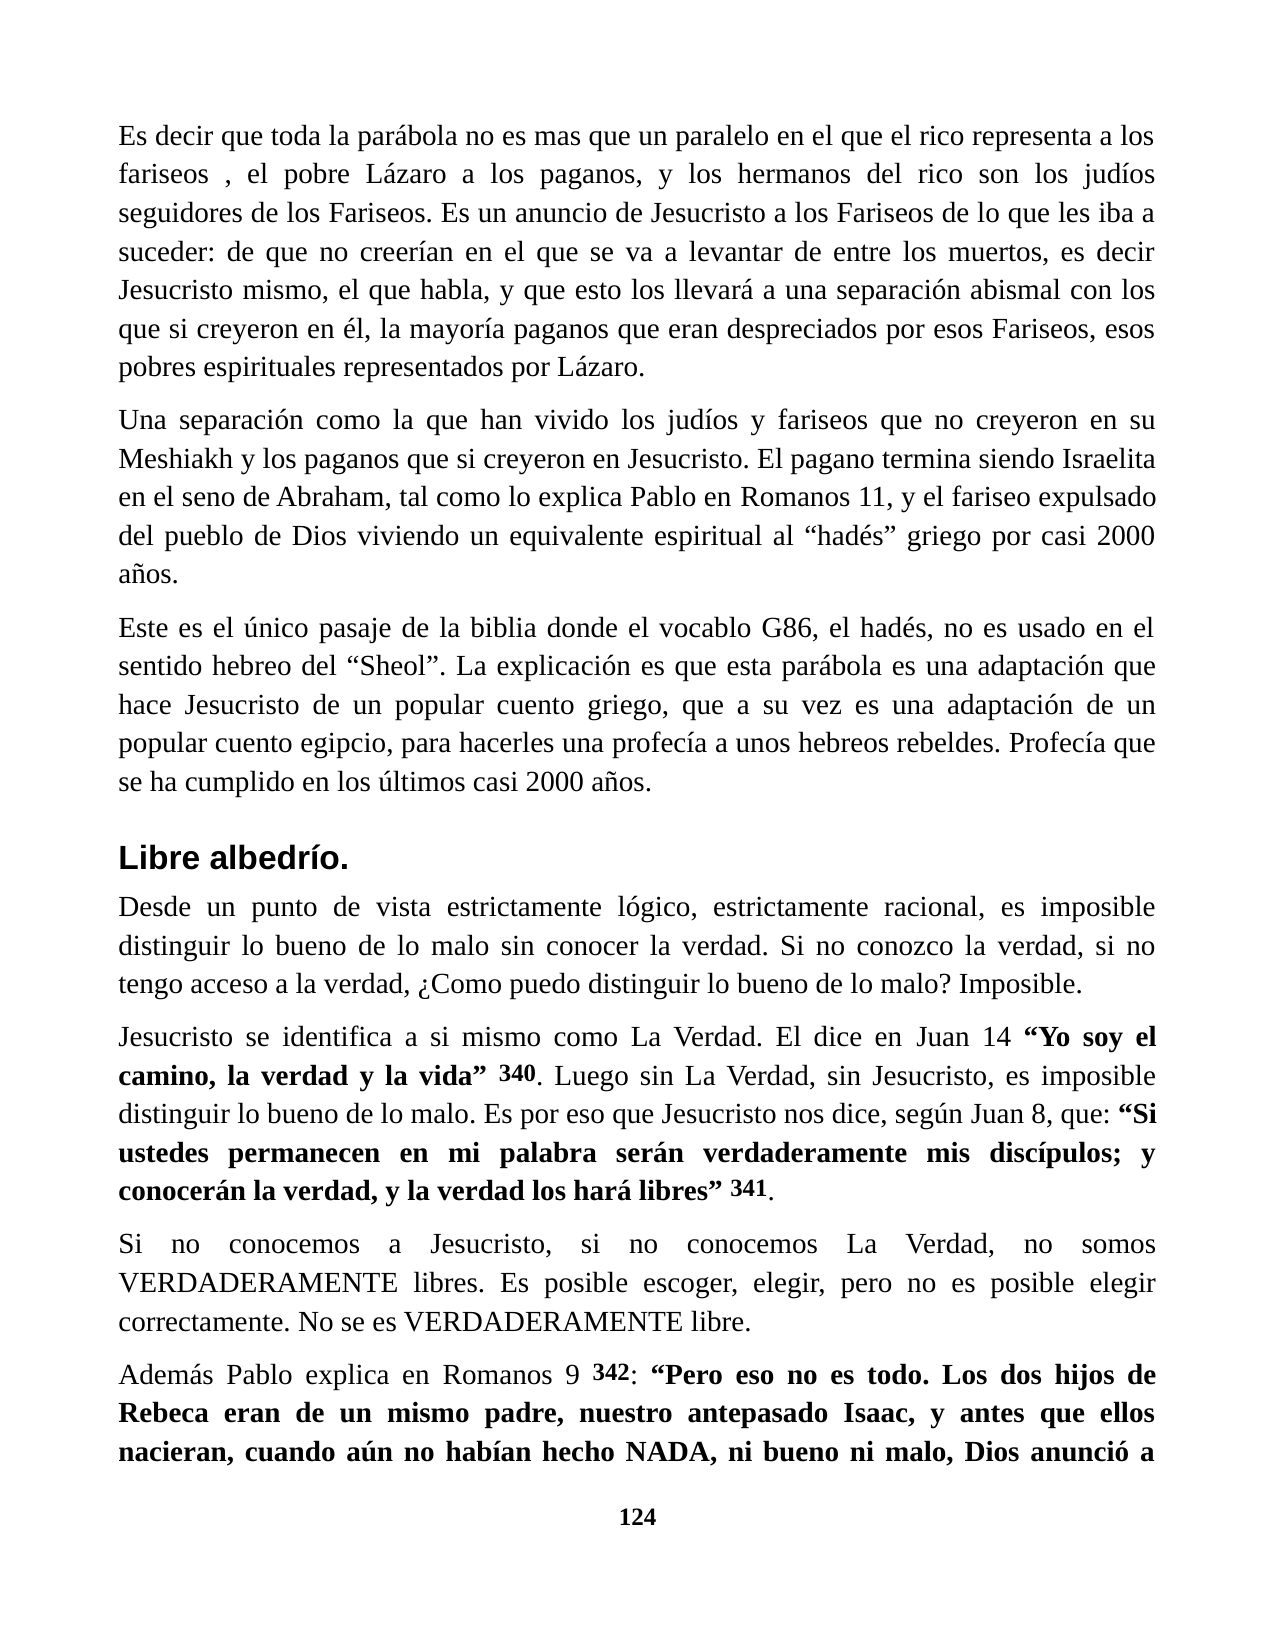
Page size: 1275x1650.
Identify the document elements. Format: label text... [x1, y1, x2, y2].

text Desde un punto de vista estrictamente lógico, estrictamente racional, es imposible distinguir lo bueno de lo malo sin conocer la verdad. Si no conozco la verdad, si no tengo acceso a la verdad, ¿Como puedo distinguir lo bueno de lo malo? Imposible. [118, 889, 1157, 1000]
subtitle Libre albedrío. [118, 838, 1157, 877]
text Además Pablo explica en Romanos 9 : “Pero eso no es todo. Los dos hijos de Rebeca eran de un mismo padre, nuestro antepasado Isaac, y antes que ellos nacieran, cuando aún no habían hecho NADA, ni bueno ni malo, Dios anunció a [118, 1357, 1157, 1467]
text Jesucristo se identifica a si mismo como La Verdad. El dice en Juan 14 “Yo soy el camino, la verdad y la vida” . Luego sin La Verdad, sin Jesucristo, es imposible distinguir lo bueno de lo malo. Es por eso que Jesucristo nos dice, según Juan 8, que: “Si ustedes permanecen en mi palabra serán verdaderamente mis discípulos; y conocerán la verdad, y la verdad los hará libres” . [118, 1019, 1157, 1207]
text Una separación como la que han vivido los judíos y fariseos que no creyeron en su Meshiakh y los paganos que si creyeron en Jesucristo. El pagano termina siendo Israelita en el seno de Abraham, tal como lo explica Pablo en Romanos 11, y el fariseo expulsado del pueblo de Dios viviendo un equivalente espiritual al “hadés” griego por casi 2000 años. [118, 402, 1157, 590]
text Si no conocemos a Jesucristo, si no conocemos La Verdad, no somos VERDADERAMENTE libres. Es posible escoger, elegir, pero no es posible elegir correctamente. No se es VERDADERAMENTE libre. [118, 1227, 1157, 1337]
text Es decir que toda la parábola no es mas que un paralelo en el que el rico representa a los fariseos , el pobre Lázaro a los paganos, y los hermanos del rico son los judíos seguidores de los Fariseos. Es un anuncio de Jesucristo a los Fariseos de lo que les iba a suceder: de que no creerían en el que se va a levantar de entre los muertos, es decir Jesucristo mismo, el que habla, y que esto los llevará a una separación abismal con los que si creyeron en él, la mayoría paganos que eran despreciados por esos Fariseos, esos pobres espirituales representados por Lázaro. [118, 118, 1157, 383]
text Este es el único pasaje de la biblia donde el vocablo G86, el hadés, no es usado en el sentido hebreo del “Sheol”. La explicación es que esta parábola es una adaptación que hace Jesucristo de un popular cuento griego, que a su vez es una adaptación de un popular cuento egipcio, para hacerles una profecía a unos hebreos rebeldes. Profecía que se ha cumplido en los últimos casi 2000 años. [118, 610, 1157, 797]
